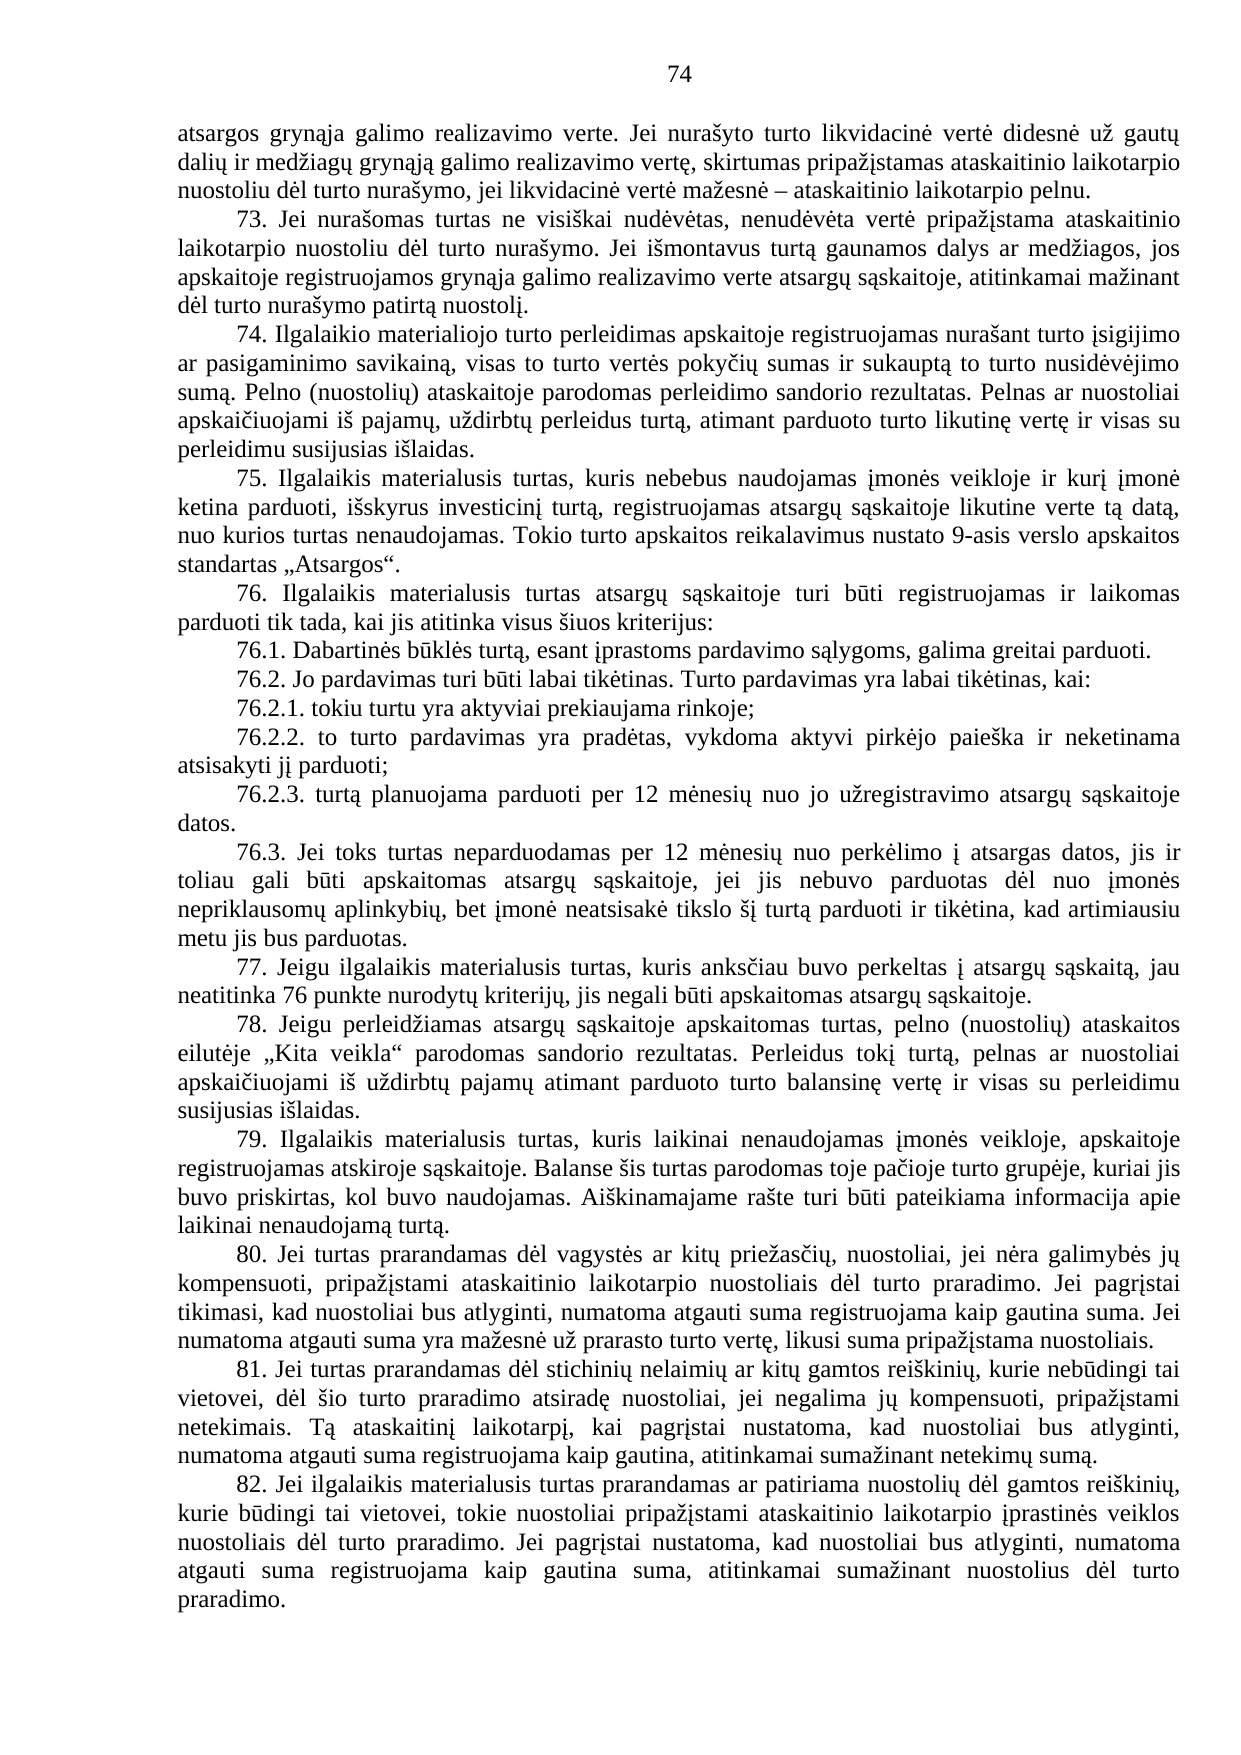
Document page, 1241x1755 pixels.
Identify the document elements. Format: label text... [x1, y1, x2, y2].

text 76.2. Jo pardavimas turi būti labai tikėtinas. Turto pardavimas yra labai tikėtinas, kai: [177, 664, 1181, 693]
text 75. Ilgalaikis materialusis turtas, kuris nebebus naudojamas įmonės veikloje ir kurį įmonė ketina parduoti, išskyrus investicinį turtą, registruojamas atsargų sąskaitoje likutine verte tą datą, nuo kurios turtas nenaudojamas. Tokio turto apskaitos reikalavimus nustato 9-asis verslo apskaitos standartas „Atsargos“. [177, 463, 1181, 578]
text 82. Jei ilgalaikis materialusis turtas prarandamas ar patiriama nuostolių dėl gamtos reiškinių, kurie būdingi tai vietovei, tokie nuostoliai pripažįstami ataskaitinio laikotarpio įprastinės veiklos nuostoliais dėl turto praradimo. Jei pagrįstai nustatoma, kad nuostoliai bus atlyginti, numatoma atgauti suma registruojama kaip gautina suma, atitinkamai sumažinant nuostolius dėl turto praradimo. [177, 1469, 1181, 1613]
text 73. Jei nurašomas turtas ne visiškai nudėvėtas, nenudėvėta vertė pripažįstama ataskaitinio laikotarpio nuostoliu dėl turto nurašymo. Jei išmontavus turtą gaunamos dalys ar medžiagos, jos apskaitoje registruojamos grynąja galimo realizavimo verte atsargų sąskaitoje, atitinkamai mažinant dėl turto nurašymo patirtą nuostolį. [177, 204, 1181, 319]
text 76.1. Dabartinės būklės turtą, esant įprastoms pardavimo sąlygoms, galima greitai parduoti. [177, 636, 1181, 664]
text 76.2.1. tokiu turtu yra aktyviai prekiaujama rinkoje; [177, 693, 1181, 722]
text 78. Jeigu perleidžiamas atsargų sąskaitoje apskaitomas turtas, pelno (nuostolių) ataskaitos eilutėje „Kita veikla“ parodomas sandorio rezultatas. Perleidus tokį turtą, pelnas ar nuostoliai apskaičiuojami iš uždirbtų pajamų atimant parduoto turto balansinę vertę ir visas su perleidimu susijusias išlaidas. [177, 1009, 1181, 1124]
text 77. Jeigu ilgalaikis materialusis turtas, kuris anksčiau buvo perkeltas į atsargų sąskaitą, jau neatitinka 76 punkte nurodytų kriterijų, jis negali būti apskaitomas atsargų sąskaitoje. [177, 952, 1181, 1009]
text 81. Jei turtas prarandamas dėl stichinių nelaimių ar kitų gamtos reiškinių, kurie nebūdingi tai vietovei, dėl šio turto praradimo atsiradę nuostoliai, jei negalima jų kompensuoti, pripažįstami netekimais. Tą ataskaitinį laikotarpį, kai pagrįstai nustatoma, kad nuostoliai bus atlyginti, numatoma atgauti suma registruojama kaip gautina, atitinkamai sumažinant netekimų sumą. [177, 1354, 1181, 1469]
text 76.2.2. to turto pardavimas yra pradėtas, vykdoma aktyvi pirkėjo paieška ir neketinama atsisakyti jį parduoti; [177, 722, 1181, 779]
text atsargos grynąja galimo realizavimo verte. Jei nurašyto turto likvidacinė vertė didesnė už gautų dalių ir medžiagų grynąją galimo realizavimo vertę, skirtumas pripažįstamas ataskaitinio laikotarpio nuostoliu dėl turto nurašymo, jei likvidacinė vertė mažesnė – ataskaitinio laikotarpio pelnu. [177, 118, 1181, 204]
text 76. Ilgalaikis materialusis turtas atsargų sąskaitoje turi būti registruojamas ir laikomas parduoti tik tada, kai jis atitinka visus šiuos kriterijus: [177, 578, 1181, 636]
text 79. Ilgalaikis materialusis turtas, kuris laikinai nenaudojamas įmonės veikloje, apskaitoje registruojamas atskiroje sąskaitoje. Balanse šis turtas parodomas toje pačioje turto grupėje, kuriai jis buvo priskirtas, kol buvo naudojamas. Aiškinamajame rašte turi būti pateikiama informacija apie laikinai nenaudojamą turtą. [177, 1124, 1181, 1239]
text 74. Ilgalaikio materialiojo turto perleidimas apskaitoje registruojamas nurašant turto įsigijimo ar pasigaminimo savikainą, visas to turto vertės pokyčių sumas ir sukauptą to turto nusidėvėjimo sumą. Pelno (nuostolių) ataskaitoje parodomas perleidimo sandorio rezultatas. Pelnas ar nuostoliai apskaičiuojami iš pajamų, uždirbtų perleidus turtą, atimant parduoto turto likutinę vertę ir visas su perleidimu susijusias išlaidas. [177, 319, 1181, 463]
text 80. Jei turtas prarandamas dėl vagystės ar kitų priežasčių, nuostoliai, jei nėra galimybės jų kompensuoti, pripažįstami ataskaitinio laikotarpio nuostoliais dėl turto praradimo. Jei pagrįstai tikimasi, kad nuostoliai bus atlyginti, numatoma atgauti suma registruojama kaip gautina suma. Jei numatoma atgauti suma yra mažesnė už prarasto turto vertę, likusi suma pripažįstama nuostoliais. [177, 1239, 1181, 1354]
text 76.3. Jei toks turtas neparduodamas per 12 mėnesių nuo perkėlimo į atsargas datos, jis ir toliau gali būti apskaitomas atsargų sąskaitoje, jei jis nebuvo parduotas dėl nuo įmonės nepriklausomų aplinkybių, bet įmonė neatsisakė tikslo šį turtą parduoti ir tikėtina, kad artimiausiu metu jis bus parduotas. [177, 837, 1181, 952]
text 76.2.3. turtą planuojama parduoti per 12 mėnesių nuo jo užregistravimo atsargų sąskaitoje datos. [177, 779, 1181, 837]
